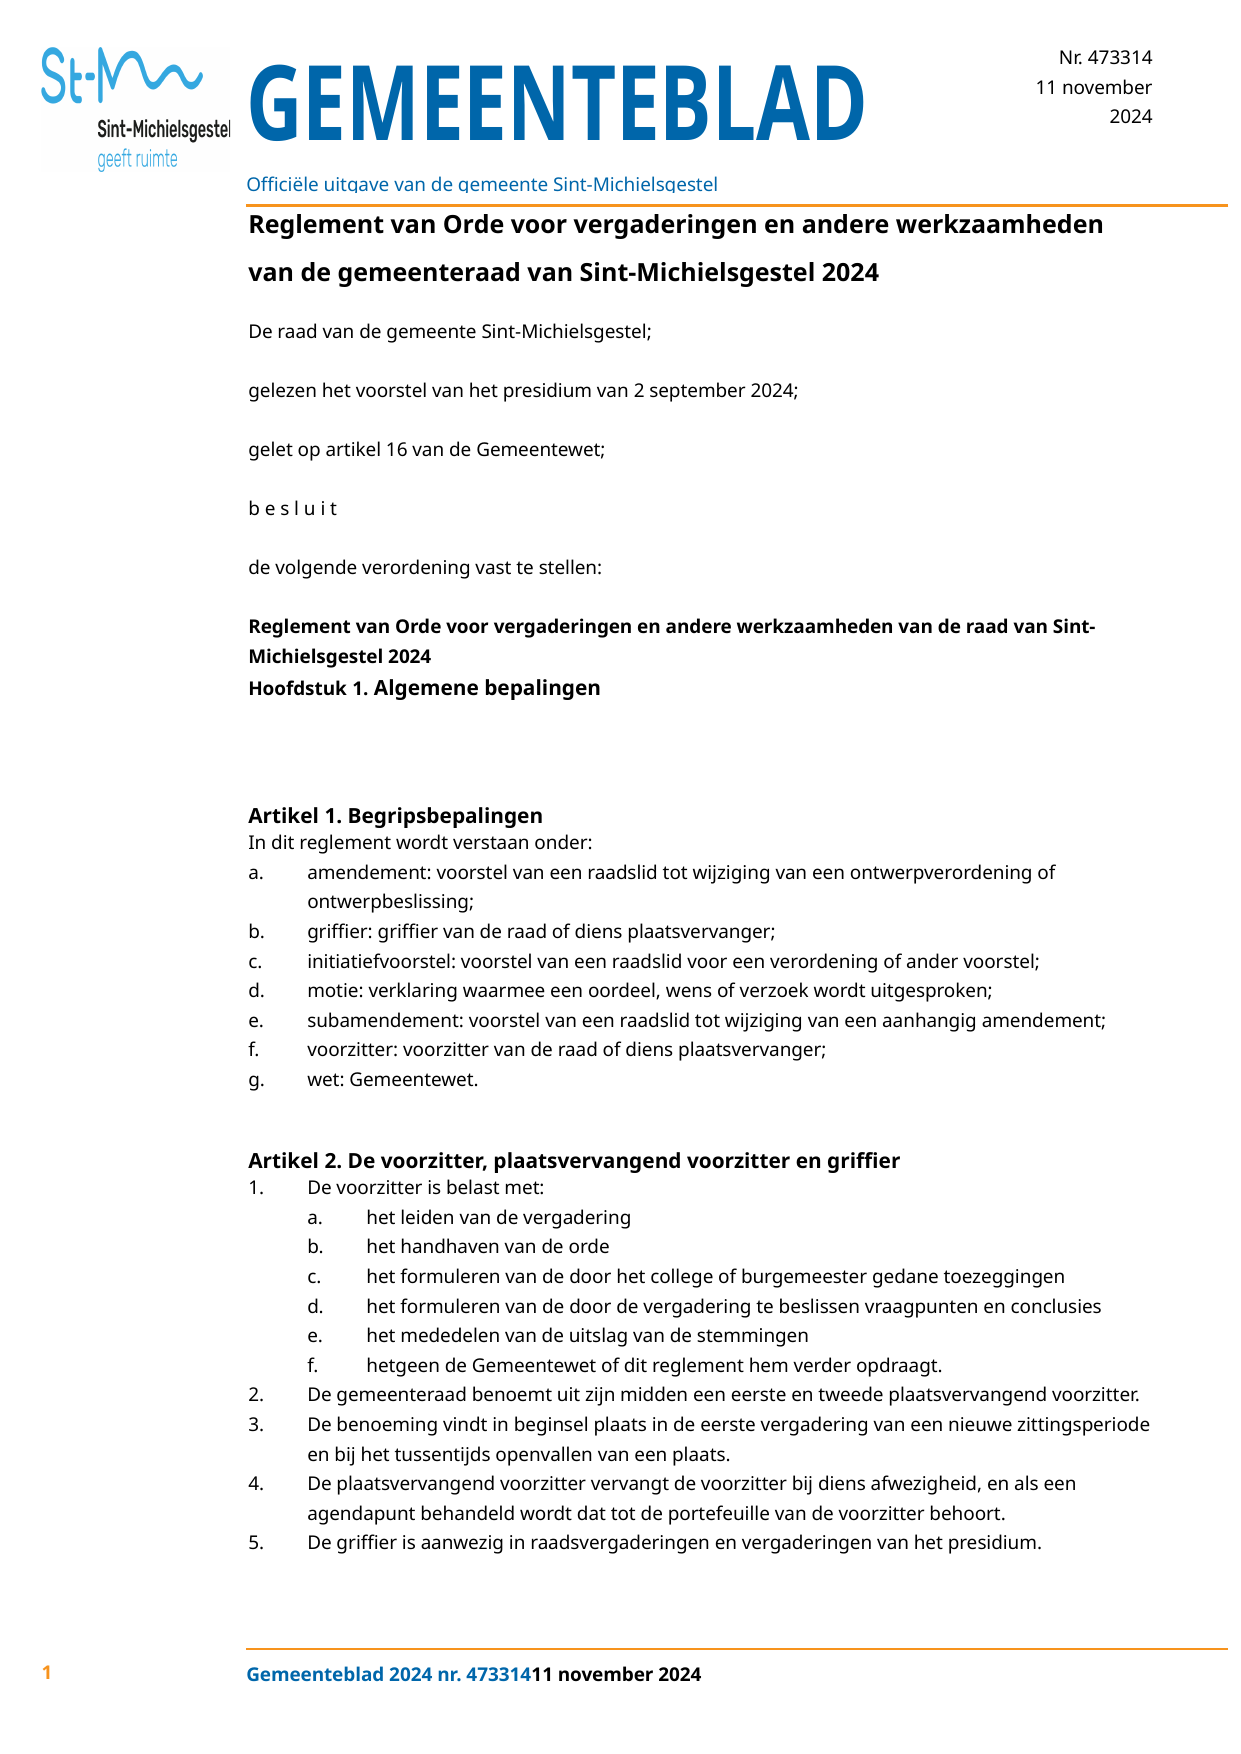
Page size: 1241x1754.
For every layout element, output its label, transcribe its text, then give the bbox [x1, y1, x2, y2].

list het formuleren van de door het college of burgemeester gedane toezeggingen [307, 1263, 1152, 1289]
text Artikel 1. Begripsbepalingen [248, 801, 1152, 829]
text In dit reglement wordt verstaan onder: [248, 829, 1152, 855]
picture [41, 47, 231, 172]
text b e s l u i t [248, 495, 1152, 521]
text Reglement van Orde voor vergaderingen en andere werkzaamheden van de raad van Sint-Michielsgestel 2024 [248, 614, 1152, 669]
list De gemeenteraad benoemt uit zijn midden een eerste en tweede plaatsvervangend voorzitter. [248, 1382, 1152, 1407]
text De raad van de gemeente Sint-Michielsgestel; [248, 318, 1152, 344]
list voorzitter: voorzitter van de raad of diens plaatsvervanger; [248, 1037, 1152, 1062]
list het formuleren van de door de vergadering te beslissen vraagpunten en conclusies [307, 1293, 1152, 1319]
list De voorzitter is belast met: [248, 1174, 1152, 1200]
list wet: Gemeentewet. [248, 1066, 1152, 1092]
text gelezen het voorstel van het presidium van 2 september 2024; [248, 377, 1152, 403]
text de volgende verordening vast te stellen: [248, 554, 1152, 580]
text Artikel 2. De voorzitter, plaatsvervangend voorzitter en griffier [248, 1146, 1152, 1174]
text gelet op artikel 16 van de Gemeentewet; [248, 436, 1152, 462]
text Hoofdstuk 1. Algemene bepalingen [248, 673, 1152, 701]
list subamendement: voorstel van een raadslid tot wijziging van een aanhangig amendement; [248, 1007, 1152, 1033]
list hetgeen de Gemeentewet of dit reglement hem verder opdraagt. [307, 1352, 1152, 1378]
list De benoeming vindt in beginsel plaats in de eerste vergadering van een nieuwe zittingsperiode en bij het tussentijds openvallen van een plaats. [248, 1411, 1152, 1467]
list initiatiefvoorstel: voorstel van een raadslid voor een verordening of ander voorstel; [248, 948, 1152, 973]
list motie: verklaring waarmee een oordeel, wens of verzoek wordt uitgesproken; [248, 977, 1152, 1003]
text Reglement van Orde voor vergaderingen en andere werkzaamheden van de gemeenteraad van Sint-Michielsgestel 2024 [248, 207, 1152, 288]
list het handhaven van de orde [307, 1234, 1152, 1259]
list amendement: voorstel van een raadslid tot wijziging van een ontwerpverordening of ontwerpbeslissing; [248, 859, 1152, 914]
list het leiden van de vergadering [307, 1204, 1152, 1230]
list griffier: griffier van de raad of diens plaatsvervanger; [248, 918, 1152, 944]
list De griffier is aanwezig in raadsvergaderingen en vergaderingen van het presidium. [248, 1529, 1152, 1555]
list De plaatsvervangend voorzitter vervangt de voorzitter bij diens afwezigheid, en als een agendapunt behandeld wordt dat tot de portefeuille van de voorzitter behoort. [248, 1470, 1152, 1526]
list het mededelen van de uitslag van de stemmingen [307, 1322, 1152, 1348]
